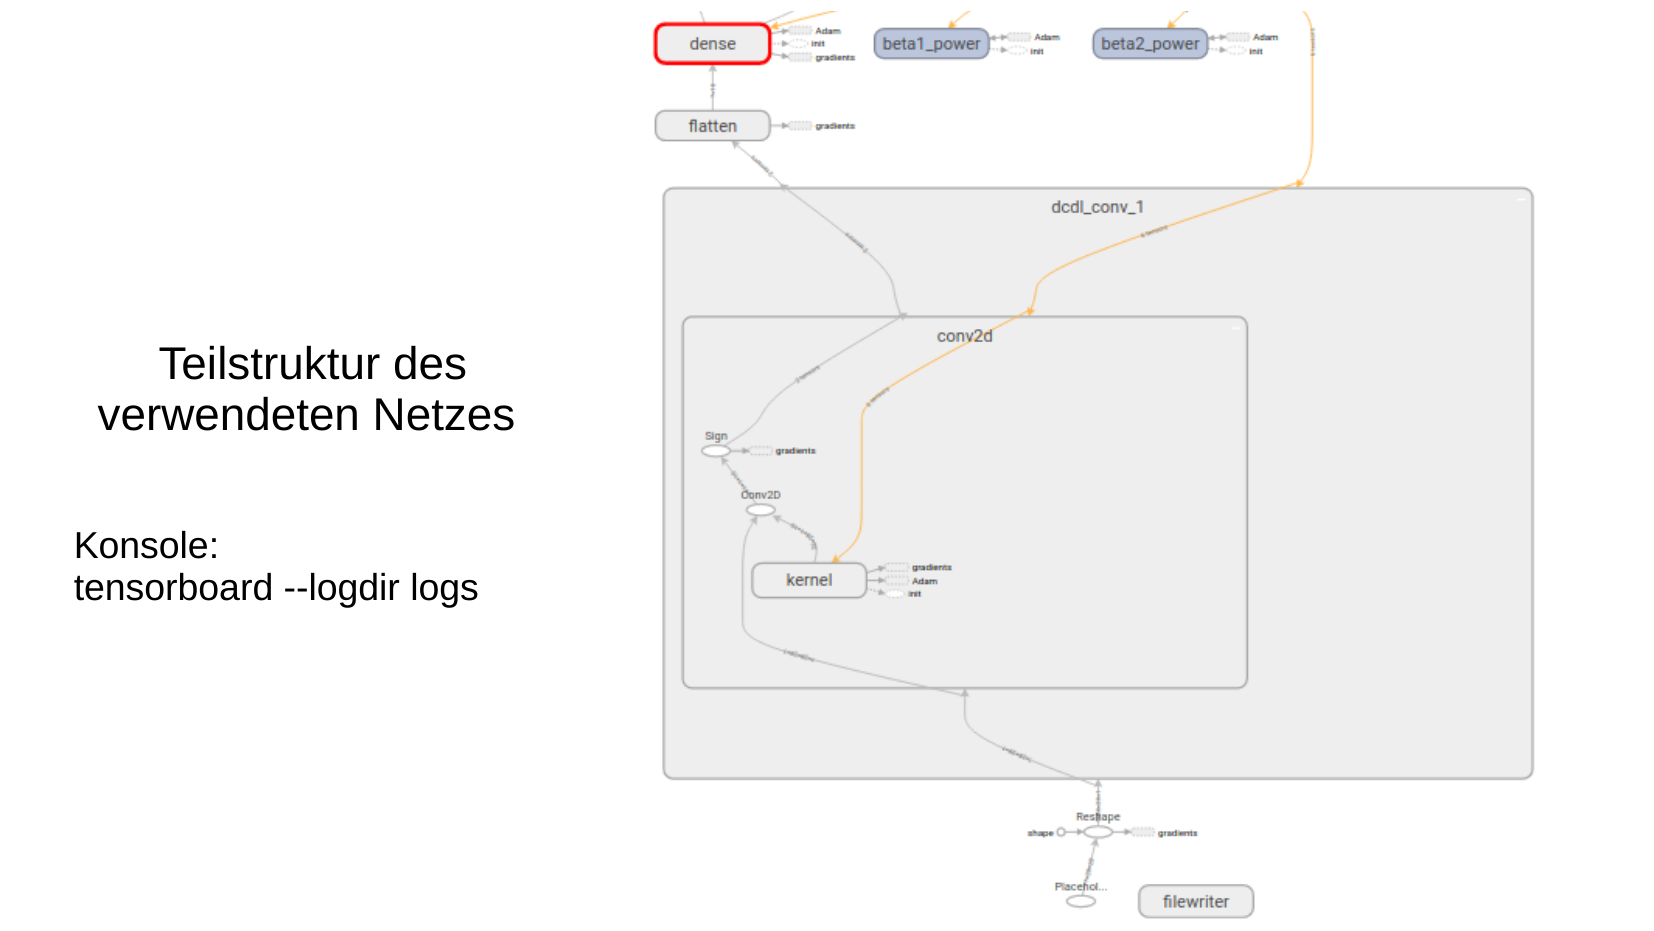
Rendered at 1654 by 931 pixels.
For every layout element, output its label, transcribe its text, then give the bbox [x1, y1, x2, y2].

text_box Teilstruktur des verwendeten Netzes Konsole: tensorboard --logdir logs [59, 330, 567, 724]
picture [585, 11, 1654, 931]
